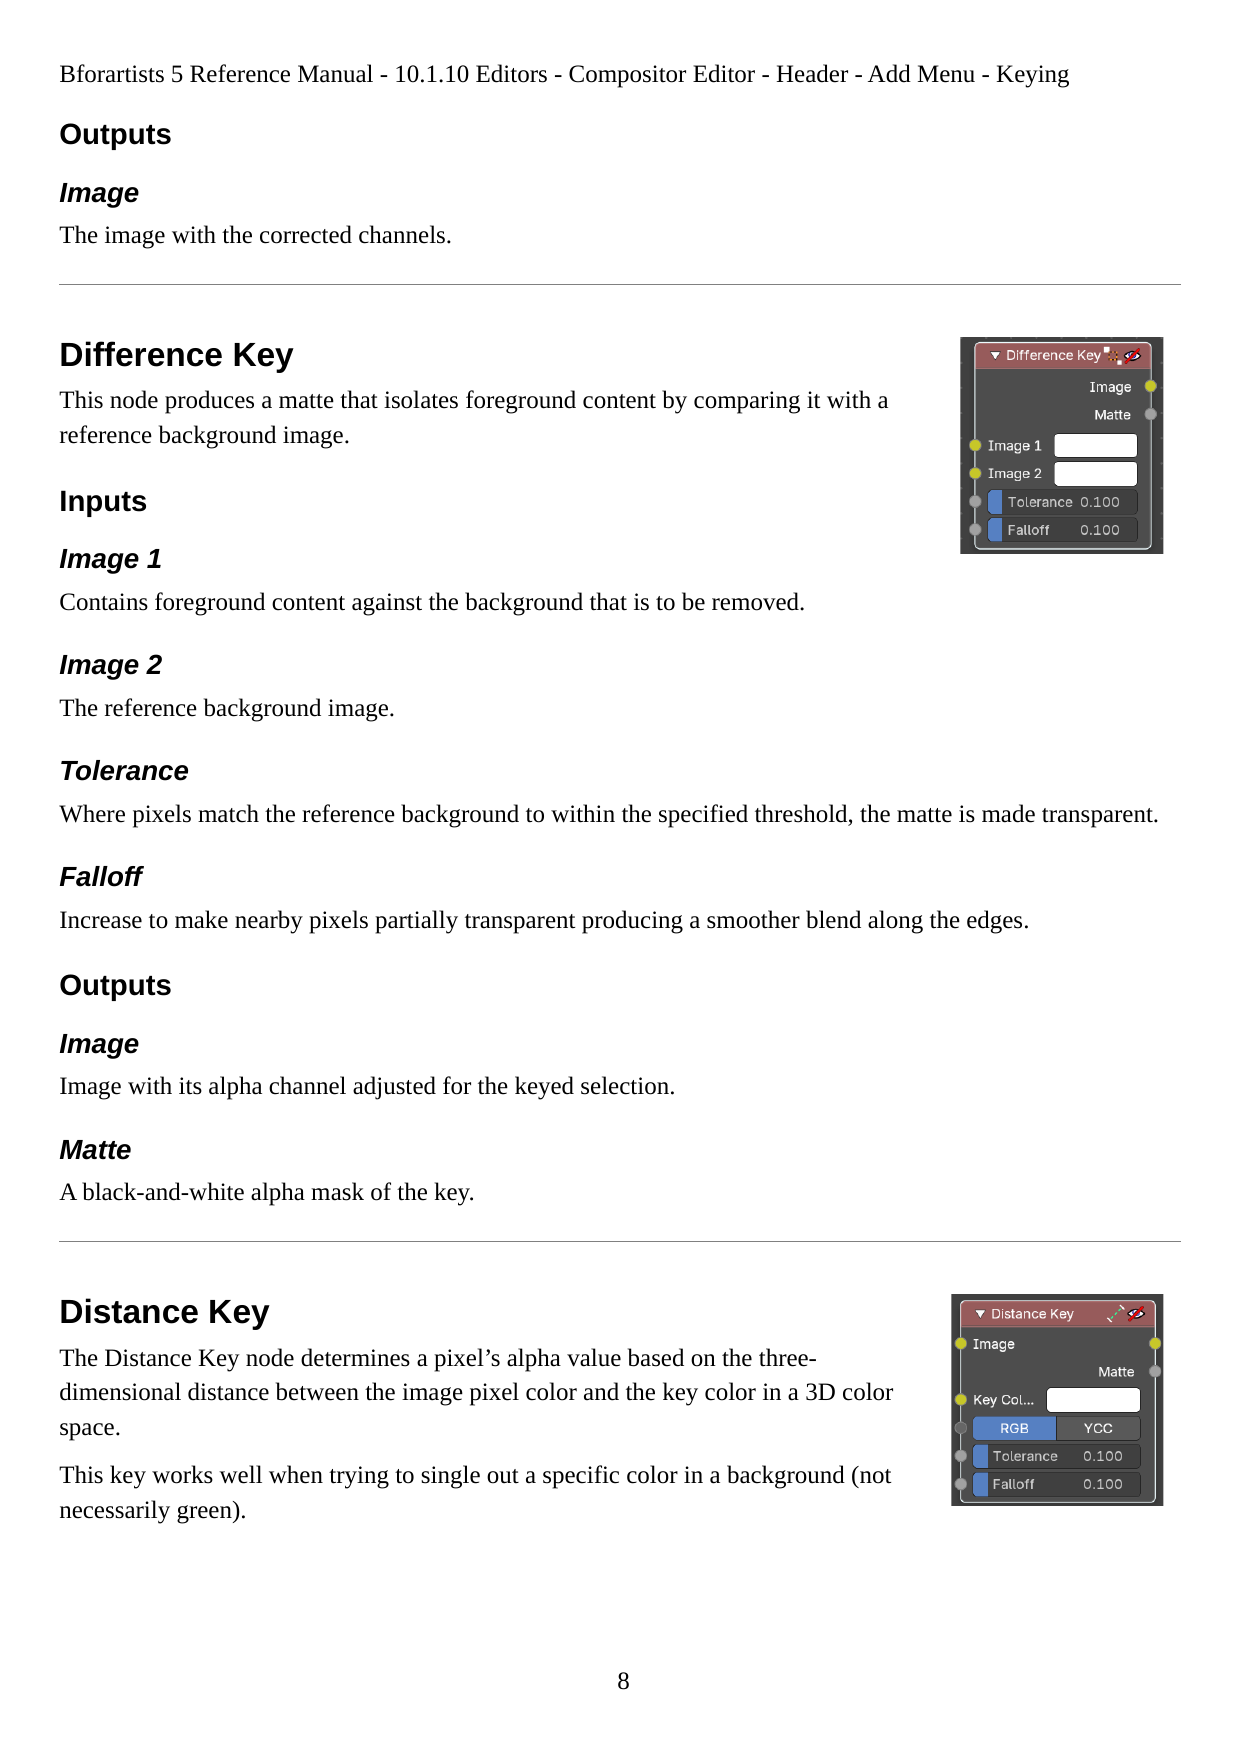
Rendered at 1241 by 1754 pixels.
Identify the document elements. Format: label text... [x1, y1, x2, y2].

subtitle Outputs [59, 117, 1181, 151]
text Where pixels match the reference background to within the specified threshold, the matte is made transparent. [59, 799, 1181, 827]
picture [951, 1294, 1164, 1506]
text The Distance Key node determines a pixel’s alpha value based on the three-dimensional distance between the image pixel color and the key color in a 3D color space. [59, 1343, 951, 1440]
subtitle [1164, 484, 1181, 517]
subtitle Distance Key [59, 1291, 1181, 1330]
text This node produces a matte that isolates foreground content by comparing it with a reference background image. [59, 386, 960, 449]
text Increase to make nearby pixels partially transparent producing a smoother blend along the edges. [59, 905, 1181, 933]
subtitle Image [59, 176, 1181, 208]
subtitle Inputs [59, 484, 960, 517]
text This key works well when trying to single out a specific color in a background (not necessarily green). [59, 1461, 1181, 1524]
subtitle Falloff [59, 860, 1181, 892]
picture [960, 337, 1164, 554]
subtitle Outputs [59, 968, 1181, 1002]
subtitle Image [59, 1027, 1181, 1059]
subtitle Tolerance [59, 754, 1181, 786]
subtitle Image 2 [59, 648, 1181, 680]
text Image with its alpha channel adjusted for the keyed selection. [59, 1071, 1181, 1100]
subtitle Matte [59, 1133, 1181, 1165]
text Contains foreground content against the background that is to be removed. [59, 587, 1181, 616]
text The image with the corrected channels. [59, 220, 1181, 249]
text A black-and-white alpha mask of the key. [59, 1177, 1181, 1206]
subtitle Difference Key [59, 334, 1181, 373]
text The reference background image. [59, 693, 1181, 722]
subtitle Image 1 [59, 542, 1181, 574]
